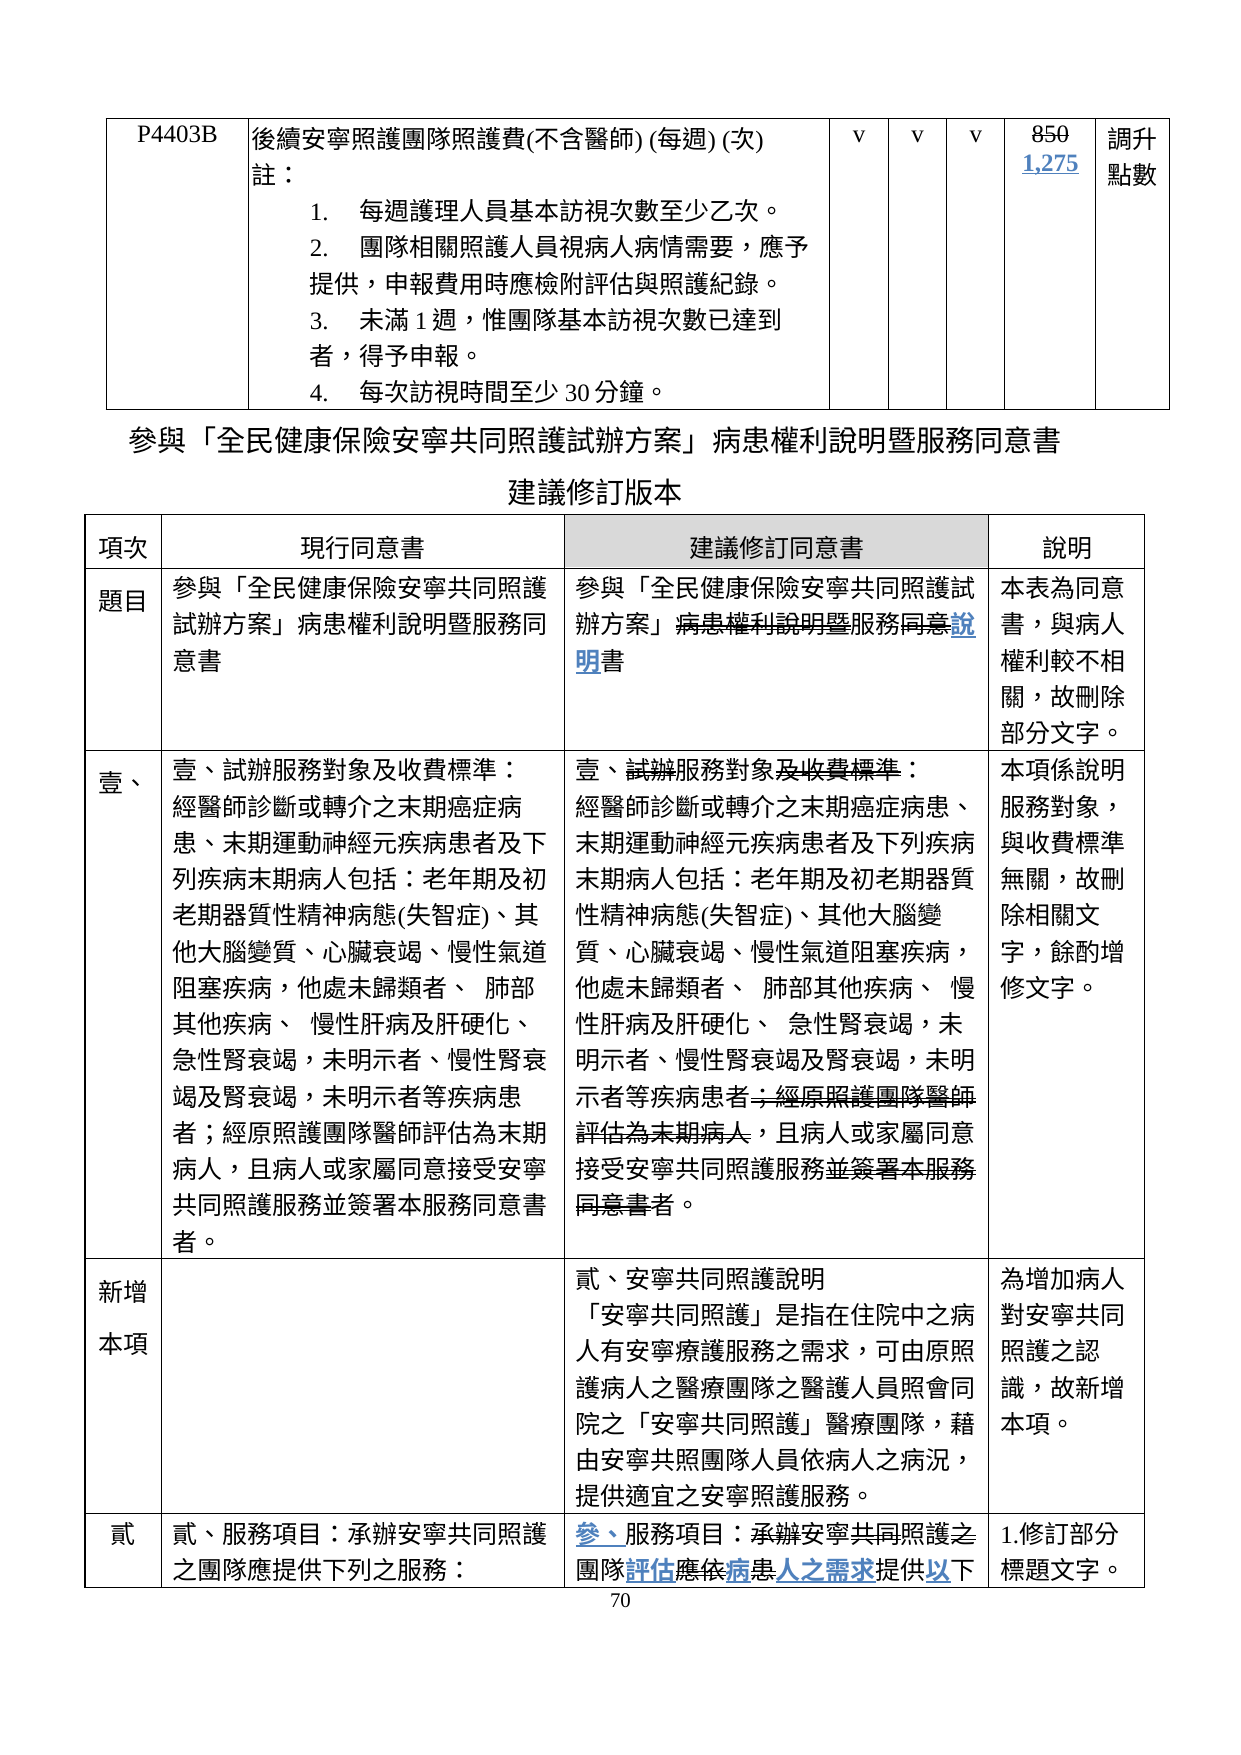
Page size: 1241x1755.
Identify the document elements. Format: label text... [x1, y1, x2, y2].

table_cell 新增本項 [86, 1259, 161, 1513]
table_cell 貳、服務項目：承辦安寧共同照護之團隊應提供下列之服務： [162, 1514, 564, 1587]
table_cell v [947, 119, 1004, 409]
table_cell 壹、試辦服務對象及收費標準： 經醫師診斷或轉介之末期癌症病患、末期運動神經元疾病患者及下列疾病末期病人包括：老年期及初老期器質性精神病態(失智症)、其他大腦變質、心臟衰竭、慢性氣道阻塞疾病，他處未歸類者、 肺部其他疾病、 慢性肝病及肝硬化、 急性腎衰竭，未明示者、慢性腎衰竭及腎衰竭，未明示者等疾病患者；經原照護團隊醫師評估為末期病人，且病人或家屬同意接受安寧共同照護服務並簽署本服務同意書者。 [162, 751, 564, 1258]
table_cell 貳 [86, 1514, 161, 1587]
table_cell 題目 [86, 569, 161, 750]
text 建議修訂版本 [68, 462, 1122, 514]
table_cell [162, 1259, 564, 1513]
table_cell v [889, 119, 946, 409]
table_cell v [830, 119, 888, 409]
table_cell 為增加病人對安寧共同照護之認識，故新增本項。 [989, 1259, 1144, 1513]
table_cell 1.修訂部分標題文字。 [989, 1514, 1144, 1587]
table_cell 850 1,275 [1005, 119, 1095, 409]
table_cell 後續安寧照護團隊照護費(不含醫師) (每週) (次) 註： 每週護理人員基本訪視次數至少乙次。 團隊相關照護人員視病人病情需要，應予提供，申報費用時應檢附評估與照護紀錄。 未滿1週，惟團隊基本訪視次數已達到者，得予申報。 每次訪視時間至少30分鐘。 [249, 119, 829, 409]
text 參與「全民健康保險安寧共同照護試辦方案」病患權利說明暨服務同意書 [68, 410, 1122, 462]
table_cell P4403B [107, 119, 248, 409]
table_cell 調升 點數 [1096, 119, 1169, 409]
table_header 現行同意書 [162, 515, 564, 567]
table_cell 貳、安寧共同照護說明 「安寧共同照護」是指在住院中之病人有安寧療護服務之需求，可由原照護病人之醫療團隊之醫護人員照會同院之「安寧共同照護」醫療團隊，藉由安寧共照團隊人員依病人之病況，提供適宜之安寧照護服務。 [565, 1259, 988, 1513]
table_cell 本項係說明服務對象，與收費標準無關，故刪除相關文字，餘酌增修文字。 [989, 751, 1144, 1258]
table_header 項次 [86, 515, 161, 567]
table_header 建議修訂同意書 [565, 515, 988, 567]
table_cell 壹、 [86, 751, 161, 1258]
table_cell 參、服務項目：承辦安寧共同照護之團隊評估應依病患人之需求提供以下 [565, 1514, 988, 1587]
table_cell 參與「全民健康保險安寧共同照護試辦方案」病患權利說明暨服務同意書 [162, 569, 564, 750]
table_header 說明 [989, 515, 1144, 567]
table_cell 壹、試辦服務對象及收費標準： 經醫師診斷或轉介之末期癌症病患、末期運動神經元疾病患者及下列疾病末期病人包括：老年期及初老期器質性精神病態(失智症)、其他大腦變質、心臟衰竭、慢性氣道阻塞疾病，他處未歸類者、 肺部其他疾病、 慢性肝病及肝硬化、 急性腎衰竭，未明示者、慢性腎衰竭及腎衰竭，未明示者等疾病患者；經原照護團隊醫師評估為末期病人，且病人或家屬同意接受安寧共同照護服務並簽署本服務同意書者。 [565, 751, 988, 1258]
table_cell 本表為同意書，與病人權利較不相關，故刪除部分文字。 [989, 569, 1144, 750]
table_cell 參與「全民健康保險安寧共同照護試辦方案」病患權利說明暨服務同意說明書 [565, 569, 988, 750]
